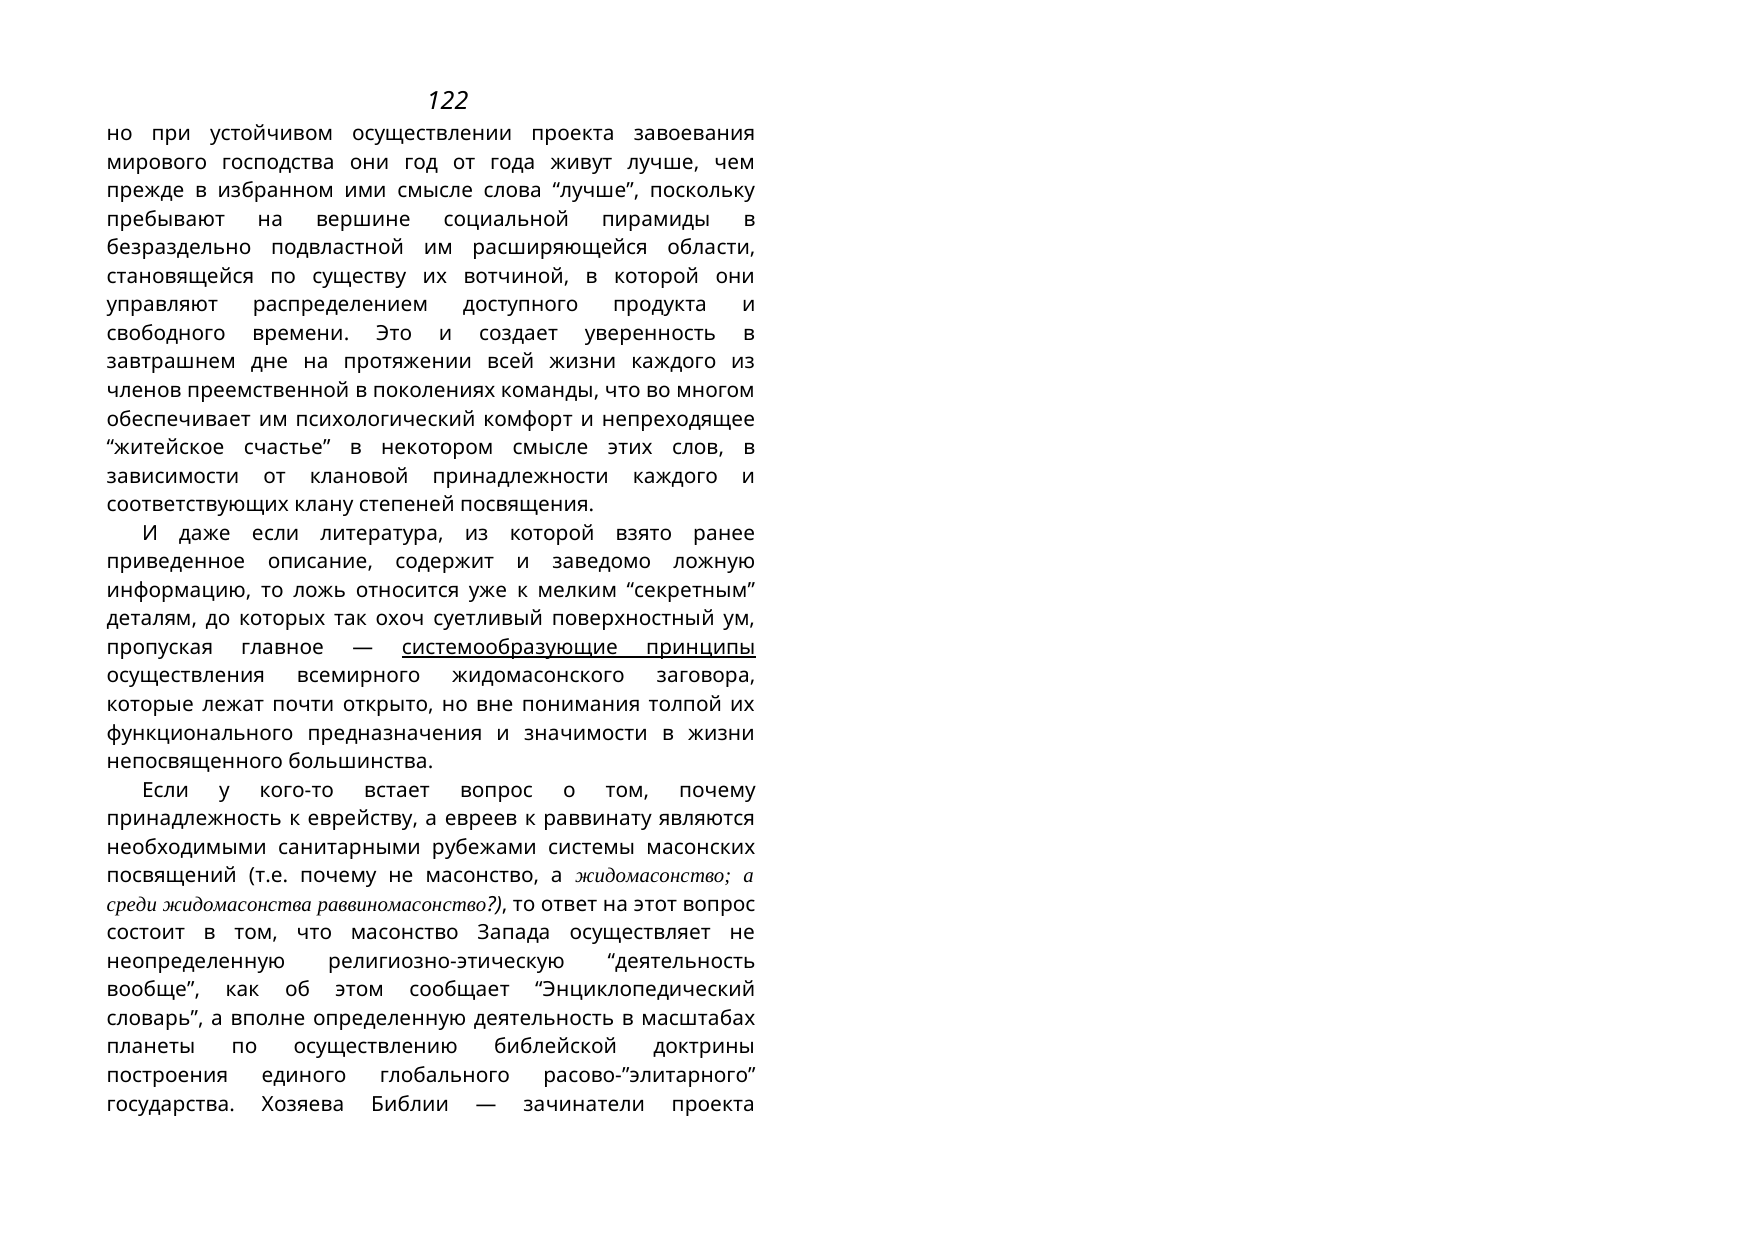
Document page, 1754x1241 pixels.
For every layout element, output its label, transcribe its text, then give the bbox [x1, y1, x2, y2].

text но при устойчивом осуществлении проекта завоевания мирового господства они год от года живут лучше, чем прежде в избранном ими смысле слова “лучше”, поскольку пребывают на вершине социальной пирамиды в безраздельно подвластной им расширяющейся области, становящейся по существу их вотчиной, в которой они управляют распределением доступного продукта и свободного времени. Это и создает уверенность в завтрашнем дне на протяжении всей жизни каждого из членов преемственной в поколениях команды, что во многом обеспечивает им психологический комфорт и непреходящее “житейское счастье” в некотором смысле этих слов, в зависимости от клановой принадлежности каждого и соответствующих клану степеней посвящения. [106, 118, 756, 518]
text И даже если литература, из которой взято ранее приведенное описание, содержит и заведомо ложную информацию, то ложь относится уже к мелким “секретным” деталям, до которых так охоч суетливый поверхностный ум, пропуская главное — системообразующие принципы осуществления всемирного жидомасонского заговора, которые лежат почти открыто, но вне понимания толпой их функционального предназначения и значимости в жизни непосвященного большинства. [106, 518, 756, 774]
text Если у кого-то встает вопрос о том, почему принадлежность к еврейству, а евреев к раввинату являются необходимыми санитарными рубежами системы масонских посвящений (т.е. почему не масонство, а жидомасонство; а среди жидомасонства раввиномасонство?), то ответ на этот вопрос состоит в том, что масонство Запада осуществляет не неопределенную религиозно-этическую “деятельность вообще”, как об этом сообщает “Энциклопедический словарь”, а вполне определенную деятельность в масштабах планеты по осуществлению библейской доктрины построения единого глобального расово-”элитарного” государства. Хозяева Библии — зачинатели проекта [106, 774, 756, 1117]
